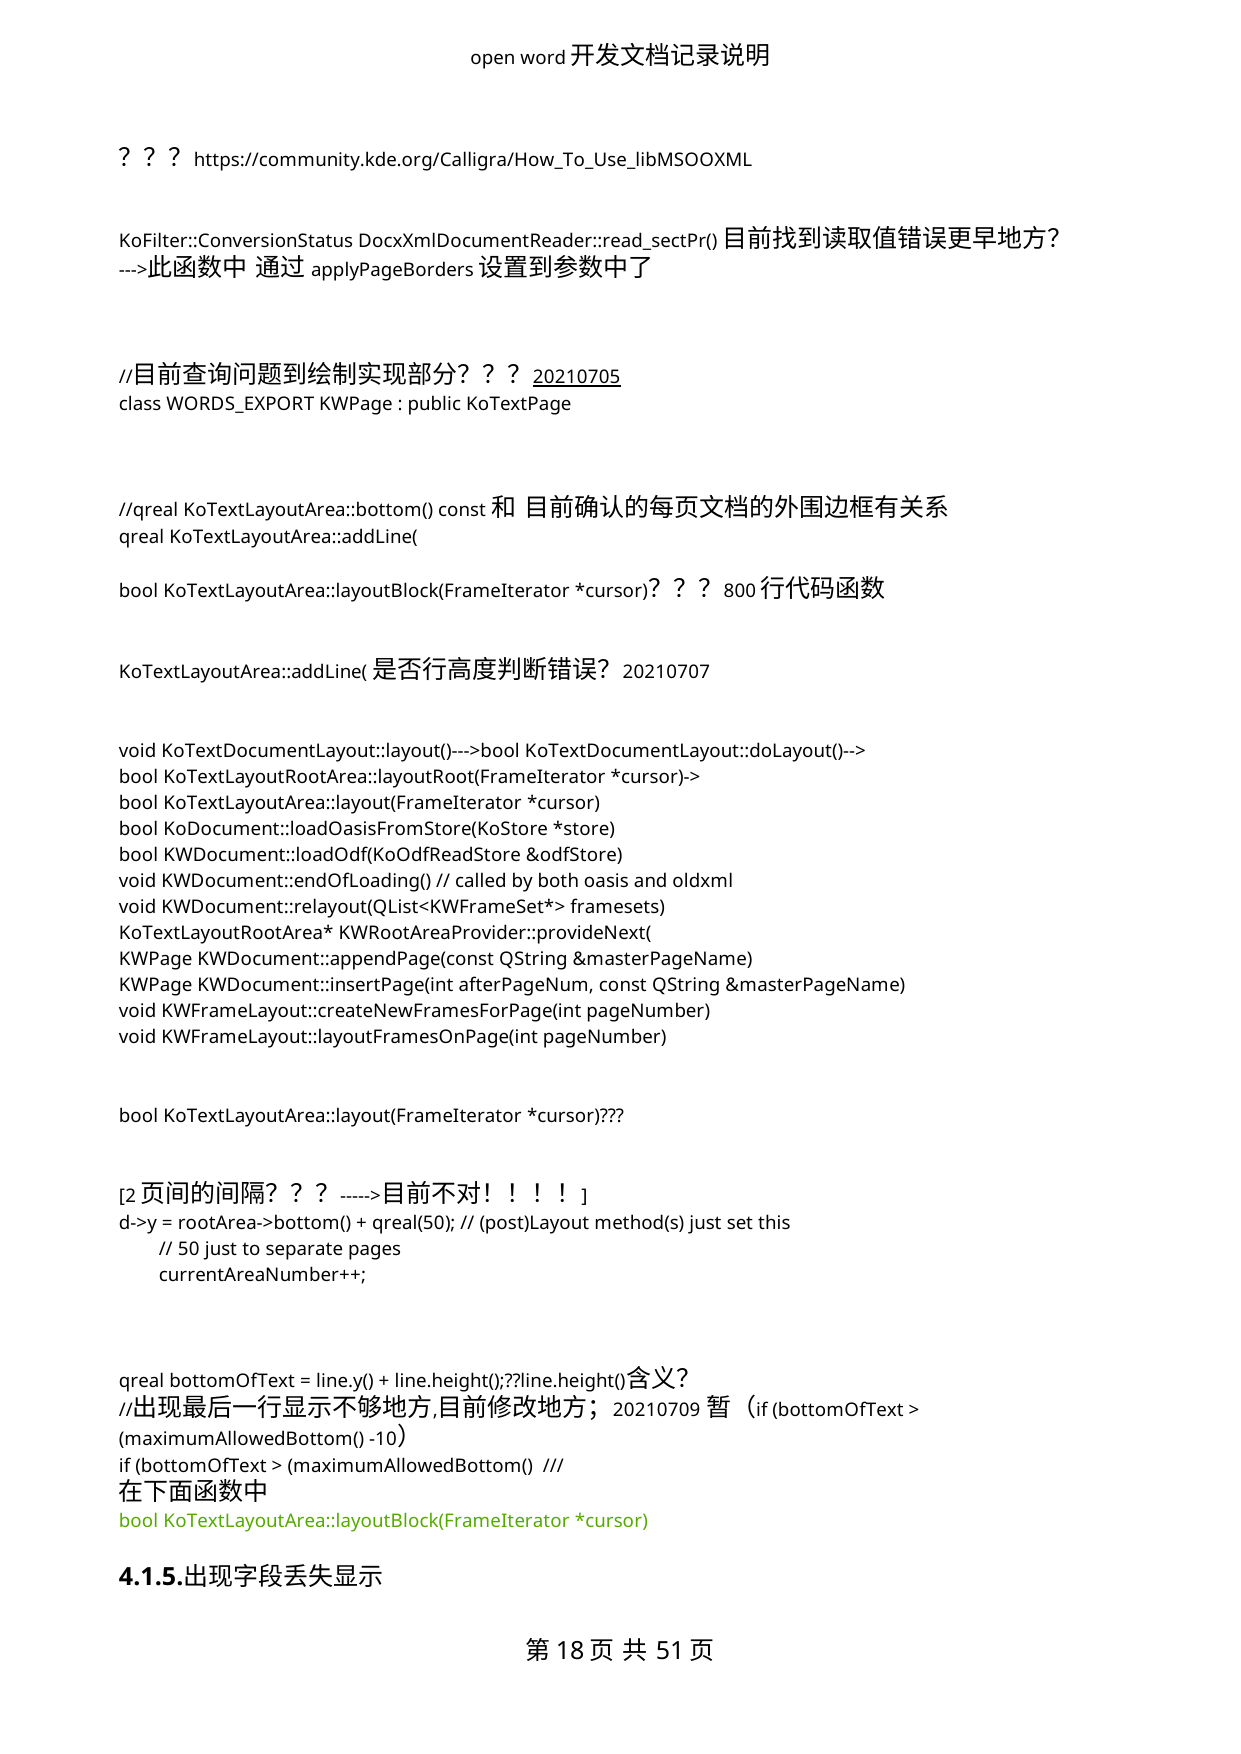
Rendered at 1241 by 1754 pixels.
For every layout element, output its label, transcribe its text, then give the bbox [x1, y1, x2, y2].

text KoTextLayoutRootArea* KWRootAreaProvider::provideNext( [119, 919, 1121, 945]
text bool KoTextLayoutArea::layout(FrameIterator *cursor) [119, 789, 1121, 815]
text KWPage KWDocument::appendPage(const QString &masterPageName) [119, 945, 1121, 971]
text qreal KoTextLayoutArea::addLine( [119, 523, 1121, 549]
text void KWFrameLayout::layoutFramesOnPage(int pageNumber) [119, 1023, 1121, 1049]
text currentAreaNumber++; [119, 1261, 1121, 1287]
text //目前查询问题到绘制实现部分？？？20210705 [119, 361, 1121, 389]
text bool KoTextLayoutRootArea::layoutRoot(FrameIterator *cursor)-> [119, 763, 1121, 789]
text bool KoTextLayoutArea::layout(FrameIterator *cursor)??? [119, 1101, 1121, 1127]
text if (bottomOfText > (maximumAllowedBottom() /// [119, 1452, 1121, 1478]
text bool KWDocument::loadOdf(KoOdfReadStore &odfStore) [119, 841, 1121, 867]
text d->y = rootArea->bottom() + qreal(50); // (post)Layout method(s) just set this [119, 1208, 1121, 1234]
text KWPage KWDocument::insertPage(int afterPageNum, const QString &masterPageName) [119, 971, 1121, 997]
text KoTextLayoutArea::addLine( 是否行高度判断错误？20210707 [119, 656, 1121, 685]
text ？？？https://community.kde.org/Calligra/How_To_Use_libMSOOXML [119, 143, 1121, 172]
text //qreal KoTextLayoutArea::bottom() const 和 目前确认的每页文档的外围边框有关系 [119, 494, 1121, 523]
text class WORDS_EXPORT KWPage : public KoTextPage [119, 389, 1121, 416]
text void KWDocument::relayout(QList<KWFrameSet*> framesets) [119, 893, 1121, 919]
text [2页间的间隔？？？----->目前不对！！！！] [119, 1179, 1121, 1208]
subtitle 出现字段丢失显示 [119, 1559, 1121, 1593]
text void KWDocument::endOfLoading() // called by both oasis and oldxml [119, 867, 1121, 893]
text void KWFrameLayout::createNewFramesForPage(int pageNumber) [119, 997, 1121, 1023]
text 在下面函数中 [119, 1478, 1121, 1507]
text //出现最后一行显示不够地方,目前修改地方；20210709 暂（if (bottomOfText > (maximumAllowedBottom() -10） [119, 1394, 1121, 1452]
text bool KoDocument::loadOasisFromStore(KoStore *store) [119, 815, 1121, 841]
text void KoTextDocumentLayout::layout()--->bool KoTextDocumentLayout::doLayout()--> [119, 737, 1121, 763]
text KoFilter::ConversionStatus DocxXmlDocumentReader::read_sectPr() 目前找到读取值错误更早地方？ [119, 224, 1121, 253]
text qreal bottomOfText = line.y() + line.height();??line.height()含义？ [119, 1365, 1121, 1394]
text // 50 just to separate pages [119, 1234, 1121, 1261]
text bool KoTextLayoutArea::layoutBlock(FrameIterator *cursor)？？？800行代码函数 [119, 575, 1121, 604]
text bool KoTextLayoutArea::layoutBlock(FrameIterator *cursor) [119, 1507, 1121, 1533]
text --->此函数中 通过applyPageBorders 设置到参数中了 [119, 253, 1121, 282]
